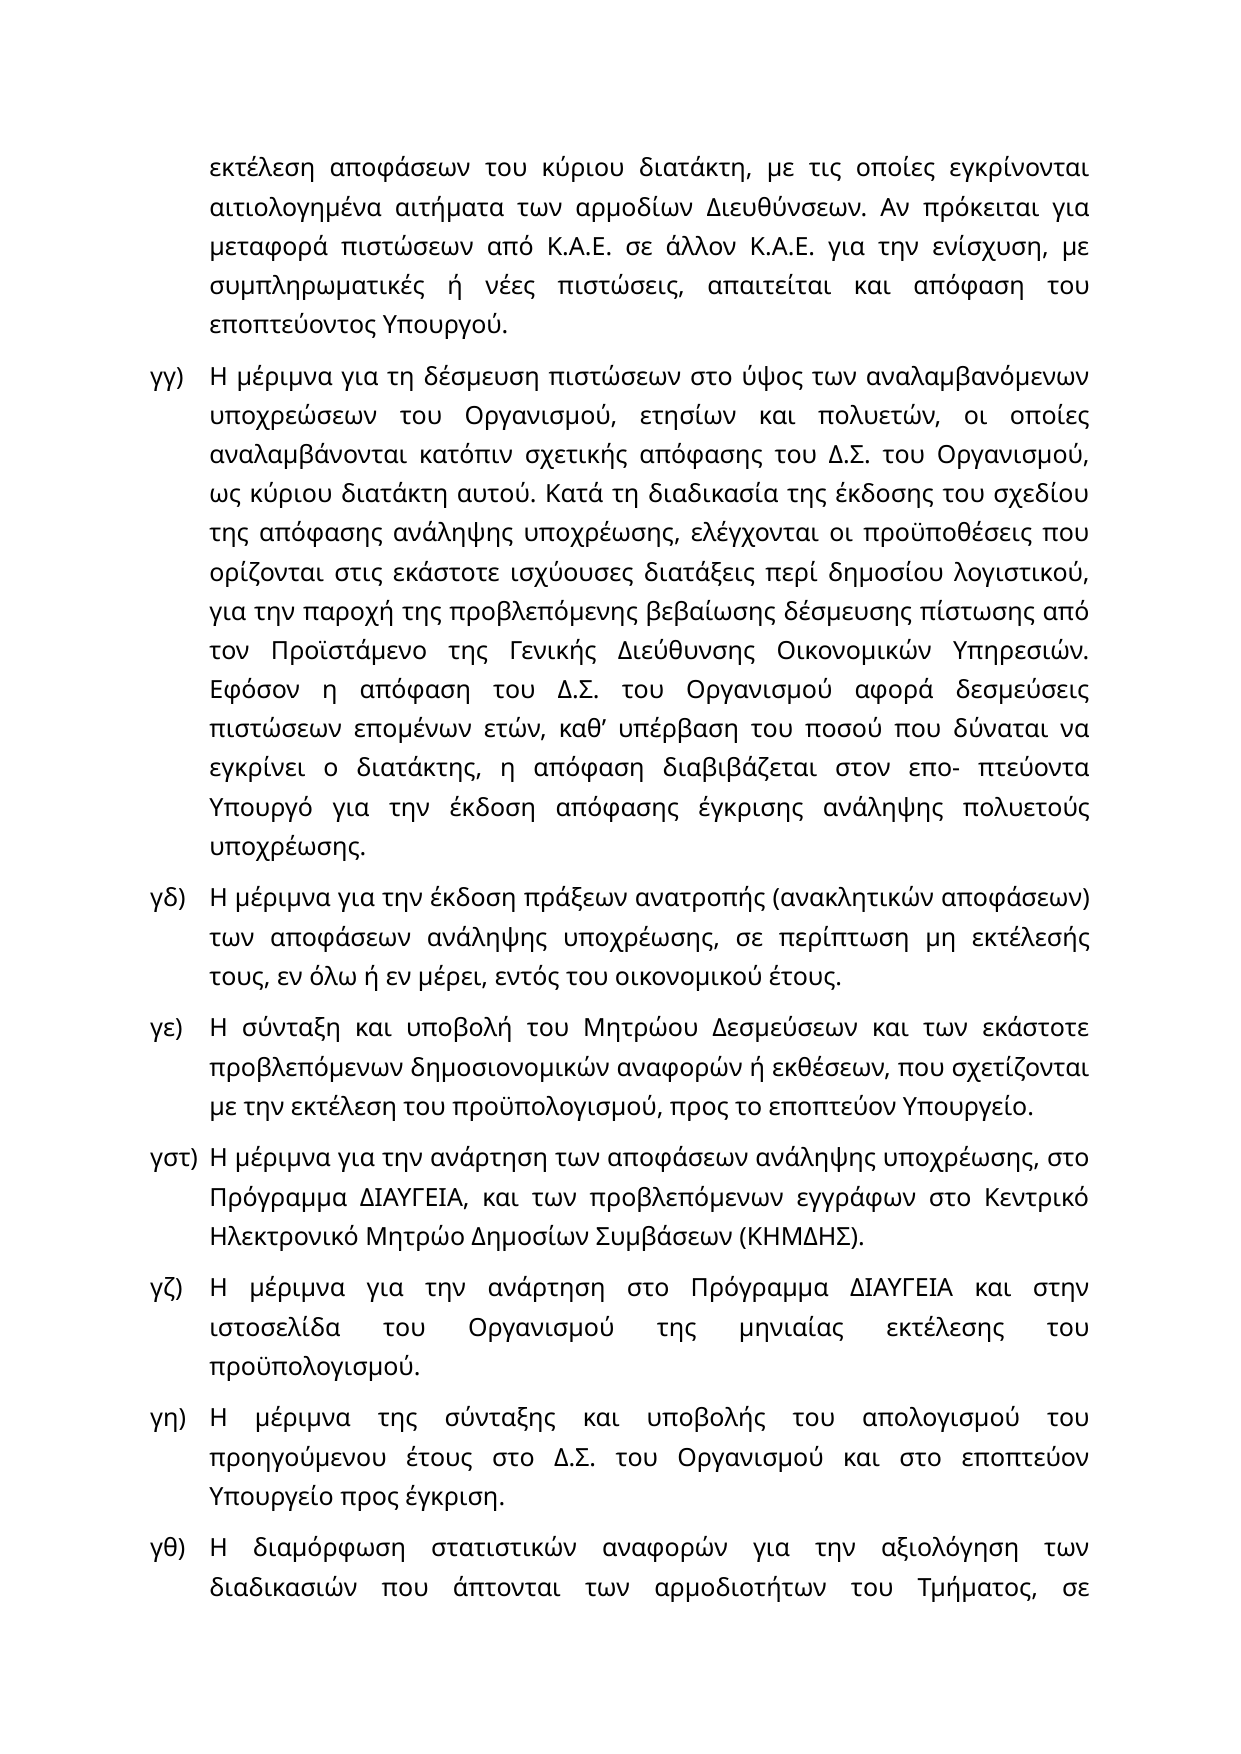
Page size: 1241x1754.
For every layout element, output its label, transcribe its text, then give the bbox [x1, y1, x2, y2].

list γστ) Η μέριμνα για την ανάρτηση των αποφάσεων ανάληψης υποχρέωσης, στο Πρόγραμμα ΔΙΑΥΓΕΙΑ, και των προβλεπόμενων εγγράφων στο Κεντρικό Ηλεκτρονικό Μητρώο Δημοσίων Συμβάσεων (ΚΗΜΔΗΣ). [150, 1140, 1090, 1252]
list γε) Η σύνταξη και υποβολή του Μητρώου Δεσμεύσεων και των εκάστοτε προβλεπόμενων δημοσιονομικών αναφορών ή εκθέσεων, που σχετίζονται με την εκτέλεση του προϋπολογισμού, προς το εποπτεύον Υπουργείο. [150, 1010, 1090, 1122]
list γγ) Η μέριμνα για τη δέσμευση πιστώσεων στο ύψος των αναλαμβανόμενων υποχρεώσεων του Οργανισμού, ετησίων και πολυετών, οι οποίες αναλαμβάνονται κατόπιν σχετικής απόφασης του Δ.Σ. του Οργανισμού, ως κύριου διατάκτη αυτού. Κατά τη διαδικασία της έκδοσης του σχεδίου της απόφασης ανάληψης υποχρέωσης, ελέγχονται οι προϋποθέσεις που ορίζονται στις εκάστοτε ισχύουσες διατάξεις περί δημοσίου λογιστικού, για την παροχή της προβλεπόμενης βεβαίωσης δέσμευσης πίστωσης από τον Προϊστάμενο της Γενικής Διεύθυνσης Οικονομικών Υπηρεσιών. Εφόσον η απόφαση του Δ.Σ. του Οργανισμού αφορά δεσμεύσεις πιστώσεων επομένων ετών, καθ’ υπέρβαση του ποσού που δύναται να εγκρίνει ο διατάκτης, η απόφαση διαβιβάζεται στον επο- πτεύοντα Υπουργό για την έκδοση απόφασης έγκρισης ανάληψης πολυετούς υποχρέωσης. [150, 358, 1090, 862]
list γθ) Η διαμόρφωση στατιστικών αναφορών για την αξιολόγηση των διαδικασιών που άπτονται των αρμοδιοτήτων του Τμήματος, σε [150, 1530, 1090, 1603]
list εκτέλεση αποφάσεων του κύριου διατάκτη, με τις οποίες εγκρίνονται αιτιολογημένα αιτήματα των αρμοδίων Διευθύνσεων. Αν πρόκειται για μεταφορά πιστώσεων από Κ.Α.Ε. σε άλλον Κ.Α.Ε. για την ενίσχυση, με συμπληρωματικές ή νέες πιστώσεις, απαιτείται και απόφαση του εποπτεύοντος Υπουργού. [150, 150, 1090, 341]
list γζ) Η μέριμνα για την ανάρτηση στο Πρόγραμμα ΔΙΑΥΓΕΙΑ και στην ιστοσελίδα του Οργανισμού της μηνιαίας εκτέλεσης του προϋπολογισμού. [150, 1270, 1090, 1382]
list γδ) Η μέριμνα για την έκδοση πράξεων ανατροπής (ανακλητικών αποφάσεων) των αποφάσεων ανάληψης υποχρέωσης, σε περίπτωση μη εκτέλεσής τους, εν όλω ή εν μέρει, εντός του οικονομικού έτους. [150, 880, 1090, 992]
list γη) Η μέριμνα της σύνταξης και υποβολής του απολογισμού του προηγούμενου έτους στο Δ.Σ. του Οργανισμού και στο εποπτεύον Υπουργείο προς έγκριση. [150, 1400, 1090, 1512]
